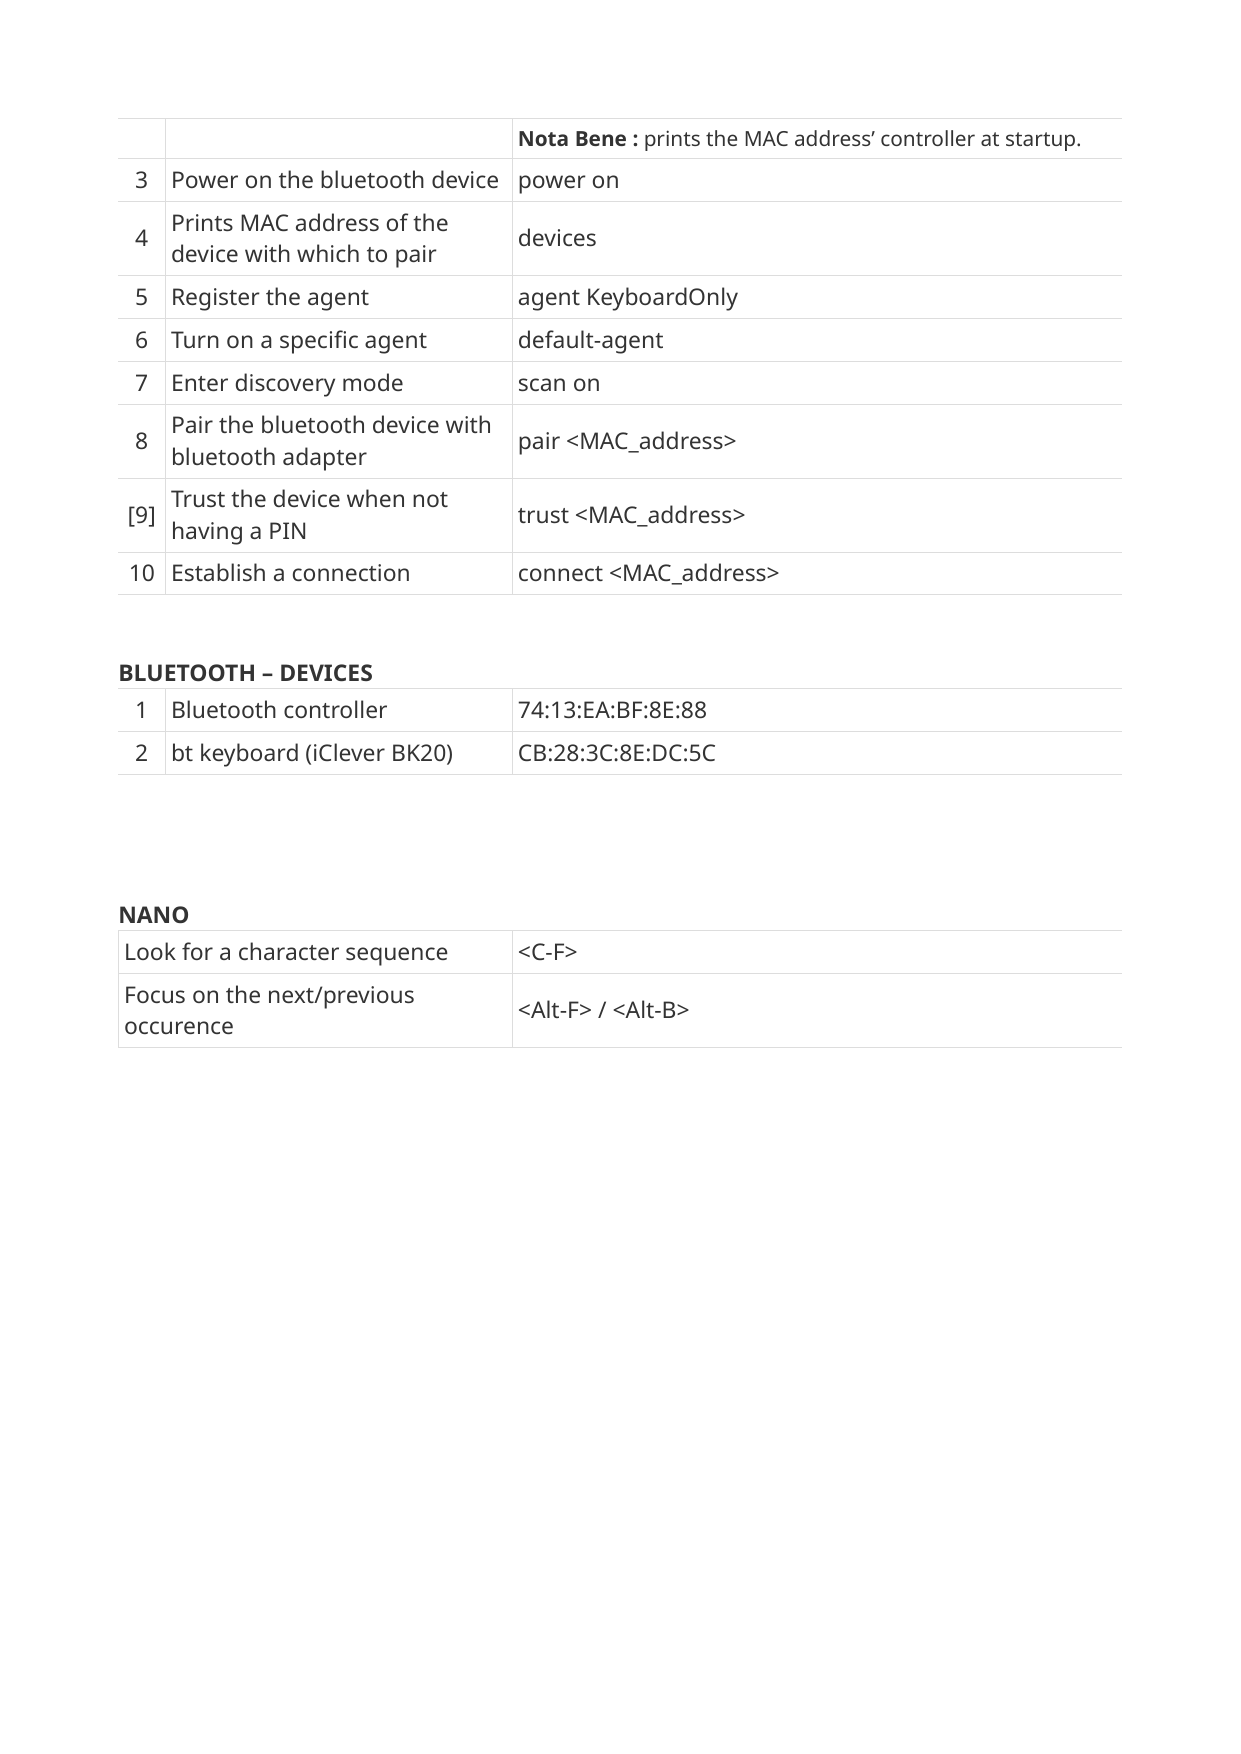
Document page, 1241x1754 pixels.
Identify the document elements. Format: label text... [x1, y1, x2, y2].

table_header <C-F> [513, 931, 1122, 973]
table_cell [166, 119, 512, 158]
table_cell power on [513, 159, 1122, 201]
table_cell [118, 119, 165, 158]
table_cell Enter discovery mode [166, 362, 512, 403]
table_cell pair <MAC_address> [513, 405, 1122, 477]
table_cell 2 [118, 732, 165, 774]
table_cell Nota Bene : prints the MAC address’ controller at startup. [513, 119, 1122, 158]
table_cell 6 [118, 319, 165, 361]
table_cell devices [513, 202, 1122, 275]
table_header 1 [118, 689, 165, 731]
table_header 74:13:EA:BF:8E:88 [513, 689, 1122, 731]
table_cell Establish a connection [166, 553, 512, 594]
table_cell 5 [118, 276, 165, 318]
table_cell 7 [118, 362, 165, 403]
table_cell Prints MAC address of the device with which to pair [166, 202, 512, 275]
table_cell CB:28:3C:8E:DC:5C [513, 732, 1122, 774]
table_cell 8 [118, 405, 165, 477]
table_header Bluetooth controller [166, 689, 512, 731]
table_cell trust <MAC_address> [513, 479, 1122, 552]
table_cell Power on the bluetooth device [166, 159, 512, 201]
table_cell Pair the bluetooth device with bluetooth adapter [166, 405, 512, 477]
table_cell scan on [513, 362, 1122, 403]
table_cell connect <MAC_address> [513, 553, 1122, 594]
table_cell bt keyboard (iClever BK20) [166, 732, 512, 774]
table_cell Register the agent [166, 276, 512, 318]
table_cell 4 [118, 202, 165, 275]
table_cell default-agent [513, 319, 1122, 361]
table_header Look for a character sequence [119, 931, 512, 973]
text NANO [118, 899, 1122, 930]
table_cell 10 [118, 553, 165, 594]
table_cell 3 [118, 159, 165, 201]
table_cell Turn on a specific agent [166, 319, 512, 361]
table_cell Trust the device when not having a PIN [166, 479, 512, 552]
table_cell agent KeyboardOnly [513, 276, 1122, 318]
table_cell <Alt-F> / <Alt-B> [513, 974, 1122, 1047]
text BLUETOOTH – DEVICES [118, 657, 1122, 688]
table_cell [9] [118, 479, 165, 552]
table_cell Focus on the next/previous occurence [119, 974, 512, 1047]
